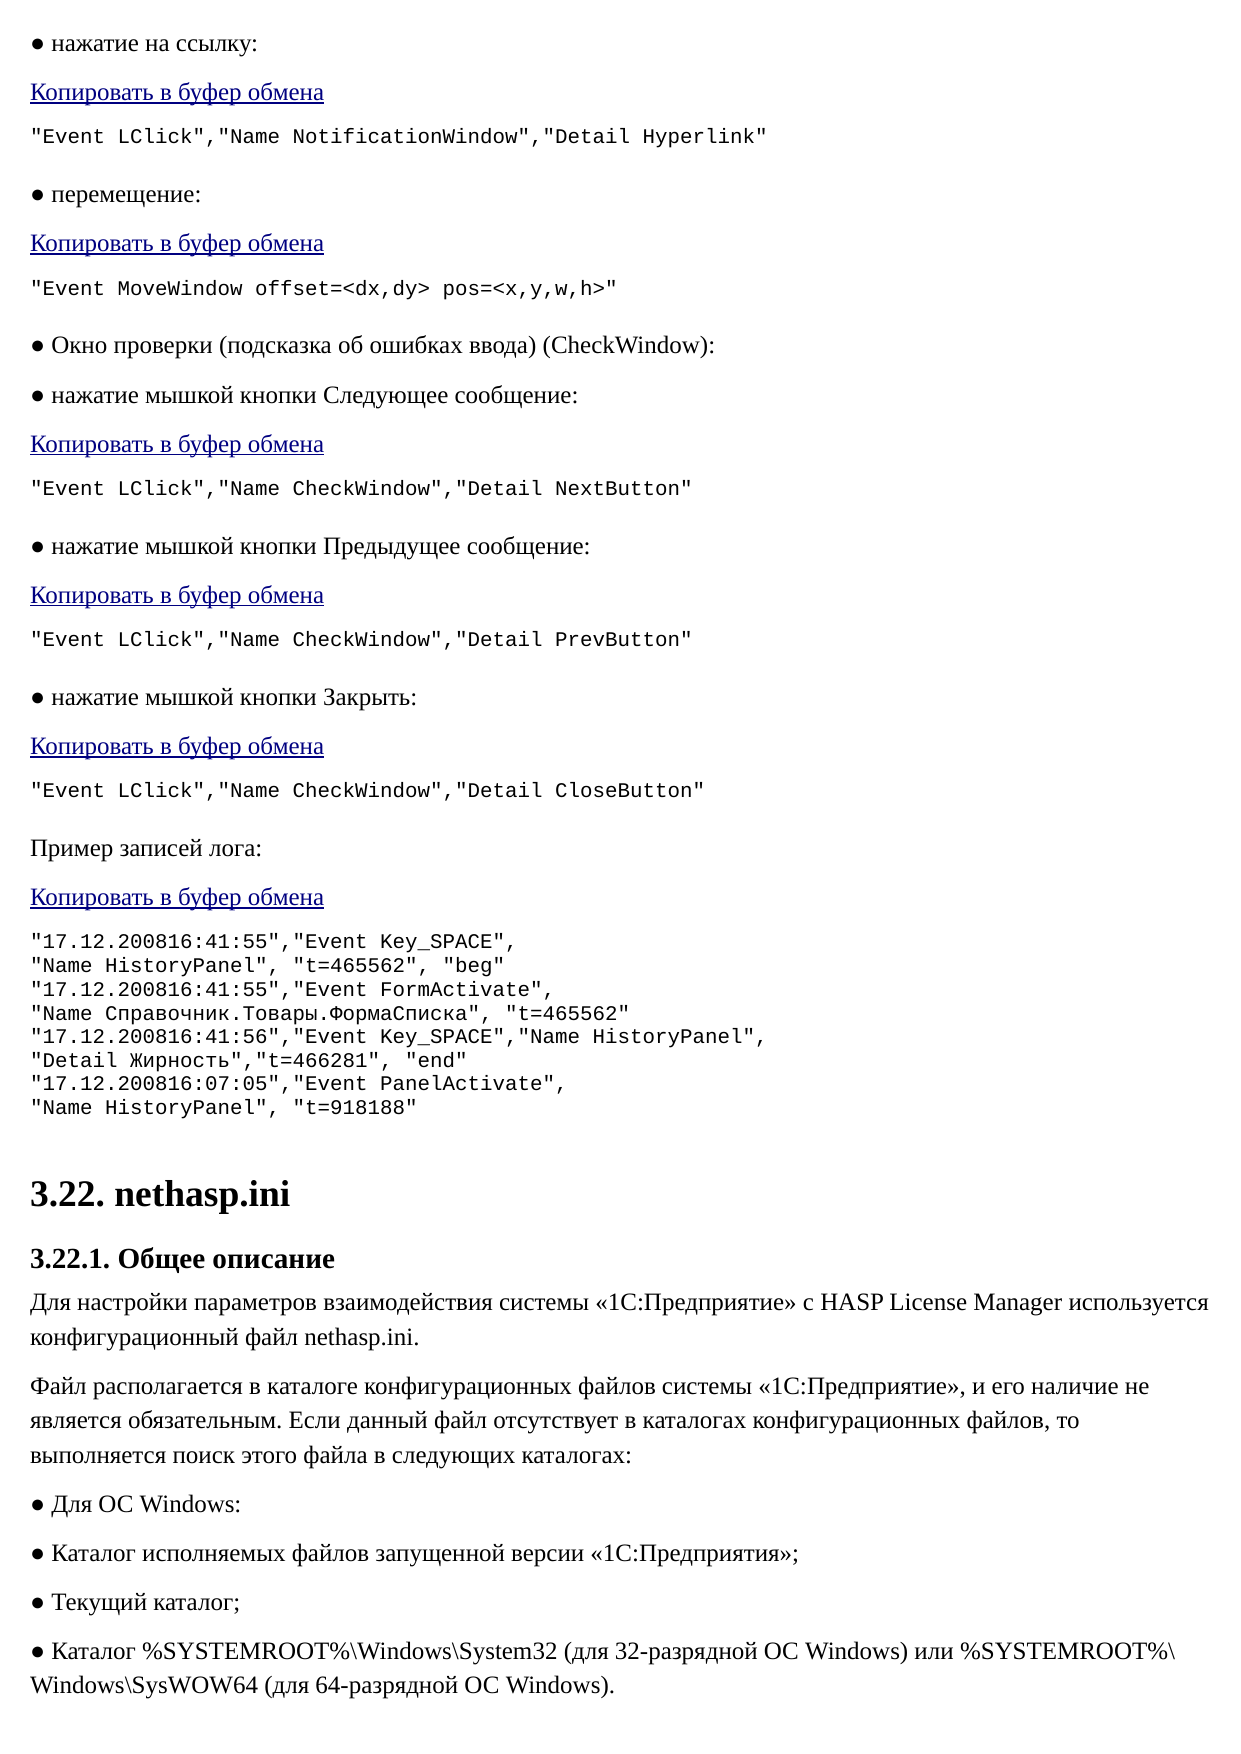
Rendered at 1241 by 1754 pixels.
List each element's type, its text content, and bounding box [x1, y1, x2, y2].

text ● нажатие на ссылку: [30, 28, 1211, 57]
text "Event LClick","Name NotificationWindow","Detail Hyperlink" [30, 126, 1211, 150]
text ● Каталог исполняемых файлов запущенной версии «1С:Предприятия»; [30, 1538, 1211, 1567]
text "Event LClick","Name CheckWindow","Detail NextButton" [30, 478, 1211, 501]
text "Event LClick","Name CheckWindow","Detail PrevButton" [30, 629, 1211, 653]
text ● Окно проверки (подсказка об ошибках ввода) (CheckWindow): [30, 331, 1211, 359]
text Копировать в буфер обмена [30, 882, 1211, 911]
text ● Для ОС Windows: [30, 1489, 1211, 1518]
text "Name HistoryPanel", "t=465562", "beg" [30, 955, 1211, 979]
text Для настройки параметров взаимодействия системы «1С:Предприятие» с HASP License Manager используется конфигурационный файл nethasp.ini. [30, 1287, 1211, 1351]
text Копировать в буфер обмена [30, 228, 1211, 257]
text ● Каталог %SYSTEMROOT%\Windows\System32 (для 32-разрядной ОС Windows) или %SYSTEMROOT%\Windows\SysWOW64 (для 64-разрядной ОС Windows). [30, 1636, 1211, 1699]
text Копировать в буфер обмена [30, 77, 1211, 106]
text Копировать в буфер обмена [30, 731, 1211, 760]
text "Name Справочник.Товары.ФормаСписка", "t=465562" [30, 1002, 1211, 1026]
subtitle 3.22. nethasp.ini [30, 1171, 1211, 1214]
text "17.12.200816:41:55","Event FormActivate", [30, 979, 1211, 1002]
text "17.12.200816:41:56","Event Key_SPACE","Name HistoryPanel", [30, 1026, 1211, 1050]
text "17.12.200816:07:05","Event PanelActivate", [30, 1073, 1211, 1097]
subtitle 3.22.1. Общее описание [30, 1241, 1211, 1275]
text Копировать в буфер обмена [30, 429, 1211, 457]
text ● нажатие мышкой кнопки Следующее сообщение: [30, 380, 1211, 408]
text ● нажатие мышкой кнопки Предыдущее сообщение: [30, 531, 1211, 560]
text ● Текущий каталог; [30, 1587, 1211, 1616]
text "17.12.200816:41:55","Event Key_SPACE", [30, 932, 1211, 955]
text Файл располагается в каталоге конфигурационных файлов системы «1С:Предприятие», и его наличие не является обязательным. Если данный файл отсутствует в каталогах конфигурационных файлов, то выполняется поиск этого файла в следующих каталогах: [30, 1371, 1211, 1468]
text Пример записей лога: [30, 833, 1211, 862]
text "Detail Жирность","t=466281", "end" [30, 1050, 1211, 1073]
text Копировать в буфер обмена [30, 580, 1211, 609]
text "Event MoveWindow offset=<dx,dy> pos=<x,y,w,h>" [30, 277, 1211, 301]
text "Name HistoryPanel", "t=918188" [30, 1097, 1211, 1121]
text "Event LClick","Name CheckWindow","Detail CloseButton" [30, 780, 1211, 804]
text ● перемещение: [30, 179, 1211, 208]
text ● нажатие мышкой кнопки Закрыть: [30, 682, 1211, 711]
